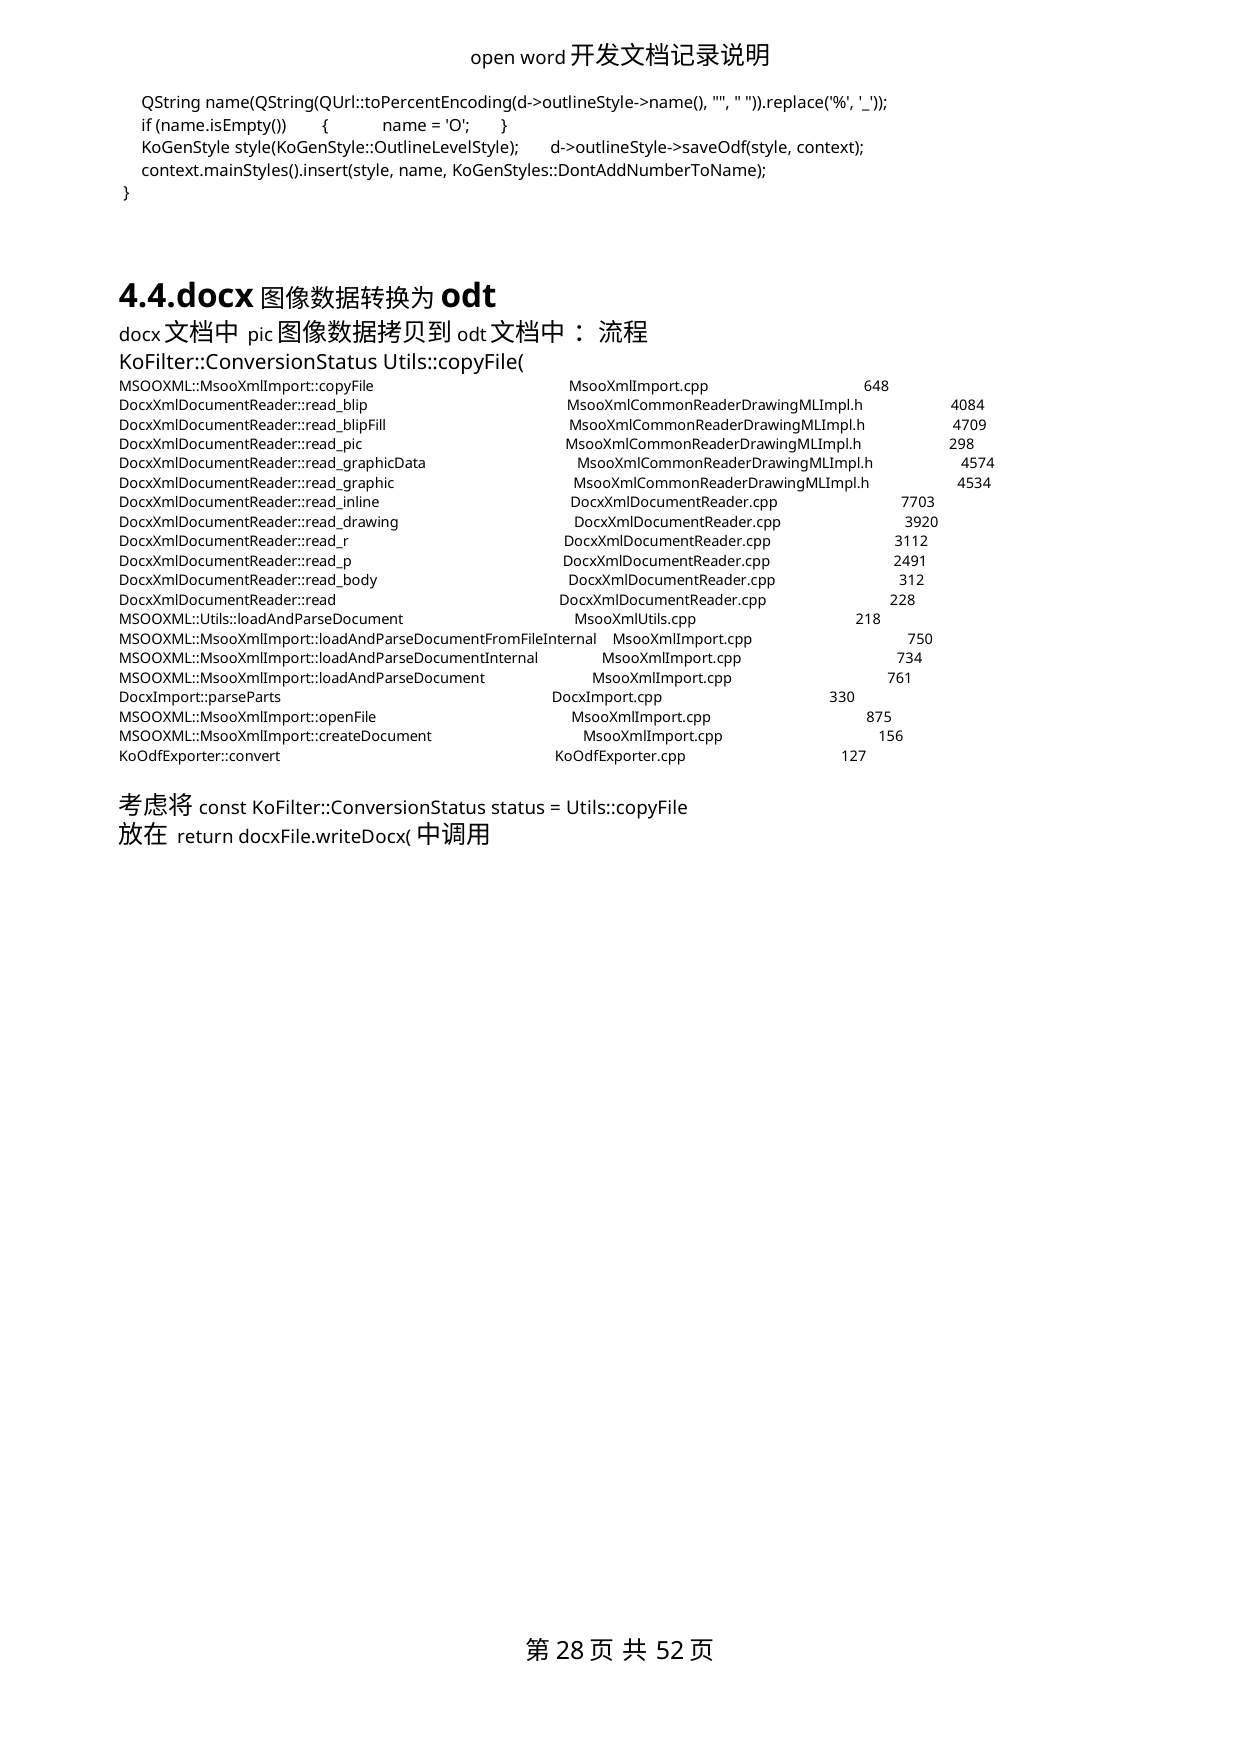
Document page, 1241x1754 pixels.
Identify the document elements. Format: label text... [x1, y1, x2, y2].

subtitle docx图像数据转换为odt [119, 272, 1121, 318]
text DocxXmlDocumentReader::read DocxXmlDocumentReader.cpp 228 [119, 590, 1121, 609]
text DocxXmlDocumentReader::read_r DocxXmlDocumentReader.cpp 3112 [119, 531, 1121, 551]
text KoOdfExporter::convert KoOdfExporter.cpp 127 [119, 746, 1121, 765]
text KoFilter::ConversionStatus Utils::copyFile( [119, 347, 1121, 375]
text MSOOXML::Utils::loadAndParseDocument MsooXmlUtils.cpp 218 [119, 609, 1121, 629]
text MSOOXML::MsooXmlImport::openFile MsooXmlImport.cpp 875 [119, 707, 1121, 726]
text DocxXmlDocumentReader::read_body DocxXmlDocumentReader.cpp 312 [119, 570, 1121, 590]
text DocxXmlDocumentReader::read_inline DocxXmlDocumentReader.cpp 7703 [119, 492, 1121, 512]
text } [119, 181, 1121, 204]
text DocxXmlDocumentReader::read_graphic MsooXmlCommonReaderDrawingMLImpl.h 4534 [119, 473, 1121, 492]
text if (name.isEmpty()) { name = 'O'; } [119, 114, 1121, 136]
text MSOOXML::MsooXmlImport::createDocument MsooXmlImport.cpp 156 [119, 726, 1121, 746]
text 考虑将const KoFilter::ConversionStatus status = Utils::copyFile [119, 791, 1121, 820]
text 放在 return docxFile.writeDocx( 中调用 [119, 820, 1121, 849]
text DocxXmlDocumentReader::read_graphicData MsooXmlCommonReaderDrawingMLImpl.h 4574 [119, 453, 1121, 473]
text DocxXmlDocumentReader::read_blip MsooXmlCommonReaderDrawingMLImpl.h 4084 [119, 395, 1121, 414]
text docx文档中 pic图像数据拷贝到odt文档中 ：流程 [119, 318, 1121, 347]
text DocxXmlDocumentReader::read_drawing DocxXmlDocumentReader.cpp 3920 [119, 512, 1121, 531]
text MSOOXML::MsooXmlImport::loadAndParseDocumentInternal MsooXmlImport.cpp 734 [119, 648, 1121, 668]
text MSOOXML::MsooXmlImport::loadAndParseDocumentFromFileInternal MsooXmlImport.cpp 750 [119, 629, 1121, 648]
text DocxXmlDocumentReader::read_p DocxXmlDocumentReader.cpp 2491 [119, 551, 1121, 570]
text DocxXmlDocumentReader::read_blipFill MsooXmlCommonReaderDrawingMLImpl.h 4709 [119, 414, 1121, 434]
text context.mainStyles().insert(style, name, KoGenStyles::DontAddNumberToName); [119, 159, 1121, 181]
text QString name(QString(QUrl::toPercentEncoding(d->outlineStyle->name(), "", " ")).replace('%', '_')); [119, 91, 1121, 114]
text MSOOXML::MsooXmlImport::loadAndParseDocument MsooXmlImport.cpp 761 [119, 668, 1121, 687]
text KoGenStyle style(KoGenStyle::OutlineLevelStyle); d->outlineStyle->saveOdf(style, context); [119, 136, 1121, 159]
text DocxImport::parseParts DocxImport.cpp 330 [119, 687, 1121, 707]
text MSOOXML::MsooXmlImport::copyFile MsooXmlImport.cpp 648 [119, 375, 1121, 395]
text DocxXmlDocumentReader::read_pic MsooXmlCommonReaderDrawingMLImpl.h 298 [119, 434, 1121, 453]
